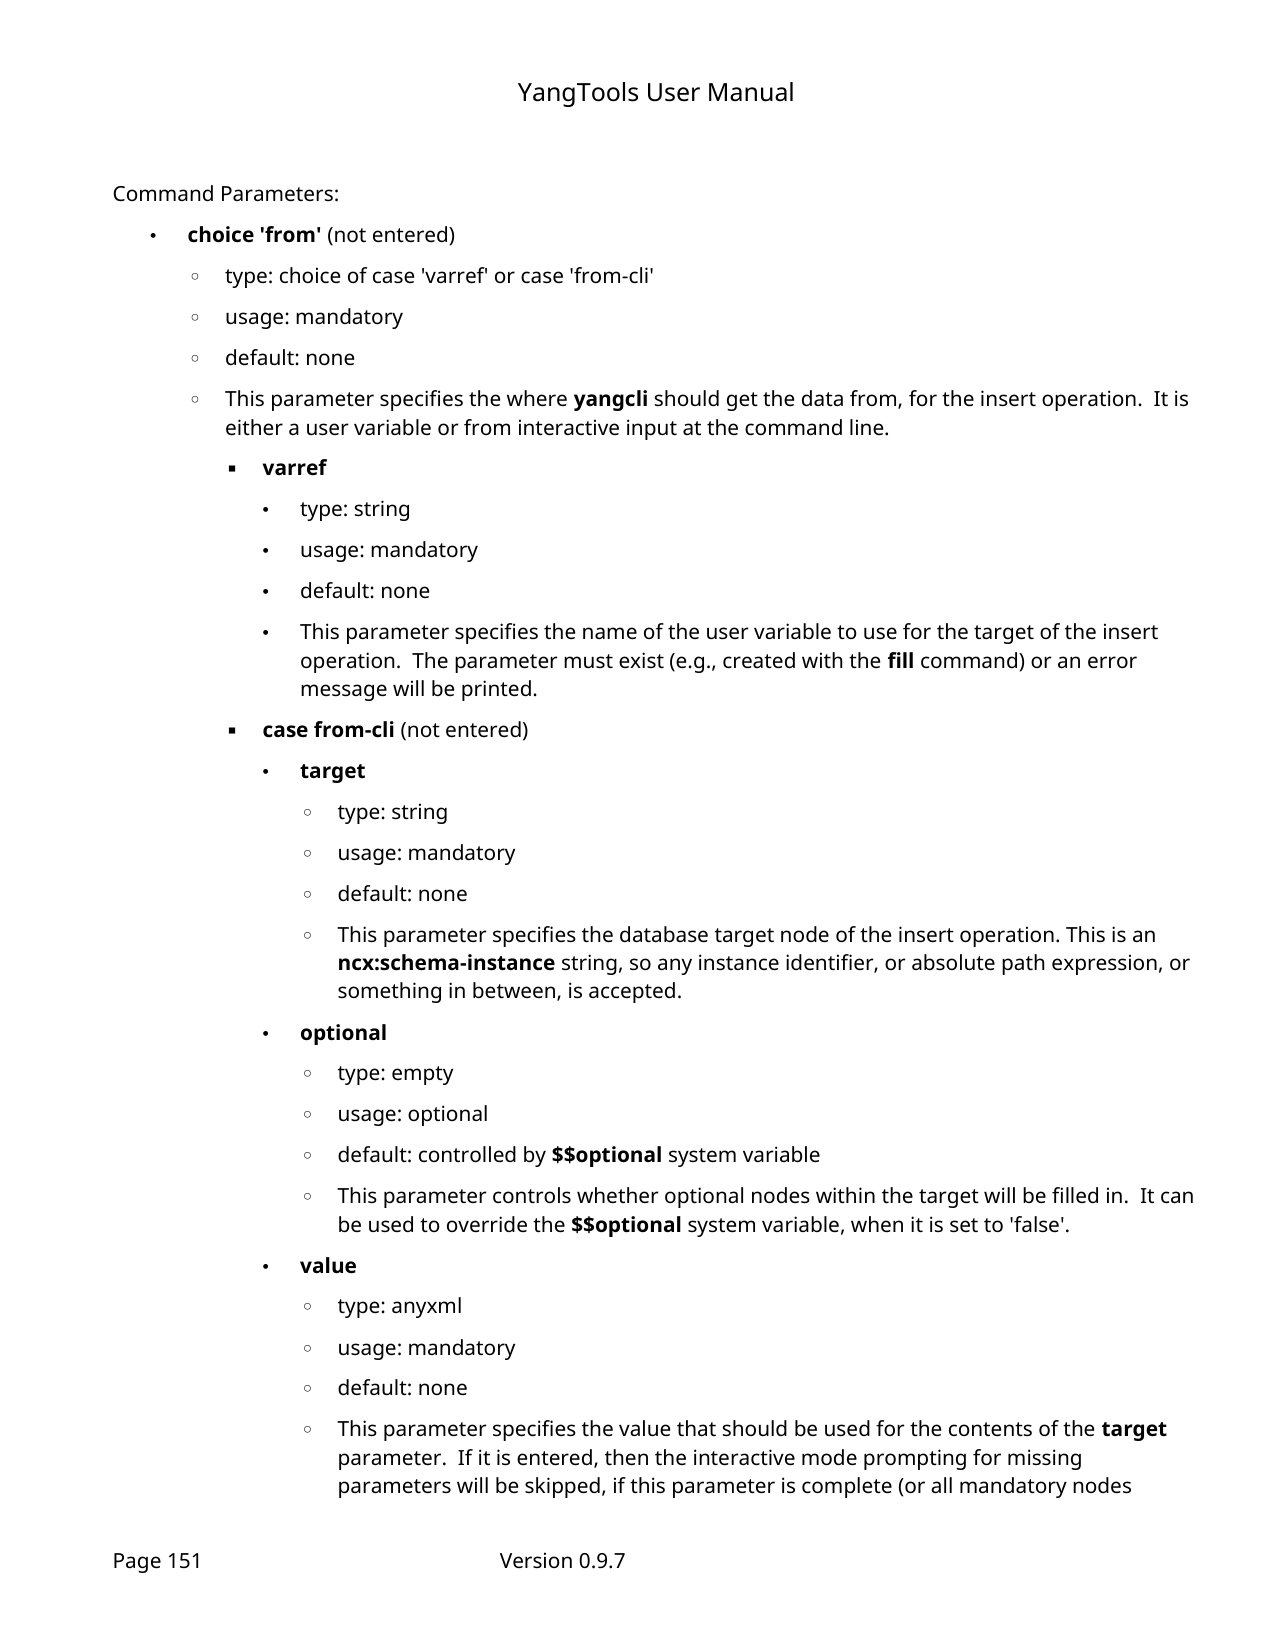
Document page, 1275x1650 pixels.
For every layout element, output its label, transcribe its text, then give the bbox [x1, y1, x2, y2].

list usage: mandatory [300, 1333, 1200, 1361]
list This parameter specifies the name of the user variable to use for the target of the insert operation. The parameter must exist (e.g., created with the fill command) or an error message will be printed. [262, 617, 1200, 703]
list default: controlled by $$optional system variable [300, 1140, 1200, 1169]
text Command Parameters: [112, 179, 1200, 208]
list This parameter specifies the where yangcli should get the data from, for the insert operation. It is either a user variable or from interactive input at the command line. [187, 384, 1200, 441]
list target [262, 756, 1200, 784]
list type: choice of case 'varref' or case 'from-cli' [187, 261, 1200, 290]
list value [262, 1251, 1200, 1279]
list choice 'from' (not entered) [150, 220, 1200, 249]
list This parameter specifies the value that should be used for the contents of the target parameter. If it is entered, then the interactive mode prompting for missing parameters will be skipped, if this parameter is complete (or all mandatory nodes [300, 1414, 1200, 1500]
list type: empty [300, 1058, 1200, 1087]
list usage: mandatory [262, 535, 1200, 564]
list type: anyxml [300, 1292, 1200, 1320]
list default: none [187, 343, 1200, 372]
list This parameter controls whether optional nodes within the target will be filled in. It can be used to override the $$optional system variable, when it is set to 'false'. [300, 1181, 1200, 1238]
list optional [262, 1018, 1200, 1046]
list varref [225, 453, 1200, 482]
list usage: optional [300, 1099, 1200, 1128]
list usage: mandatory [300, 838, 1200, 866]
list default: none [300, 879, 1200, 907]
list type: string [262, 494, 1200, 523]
list usage: mandatory [187, 302, 1200, 331]
list This parameter specifies the database target node of the insert operation. This is an ncx:schema-instance string, so any instance identifier, or absolute path expression, or something in between, is accepted. [300, 920, 1200, 1005]
list case from-cli (not entered) [225, 715, 1200, 743]
list type: string [300, 797, 1200, 825]
list default: none [300, 1373, 1200, 1402]
list default: none [262, 576, 1200, 605]
